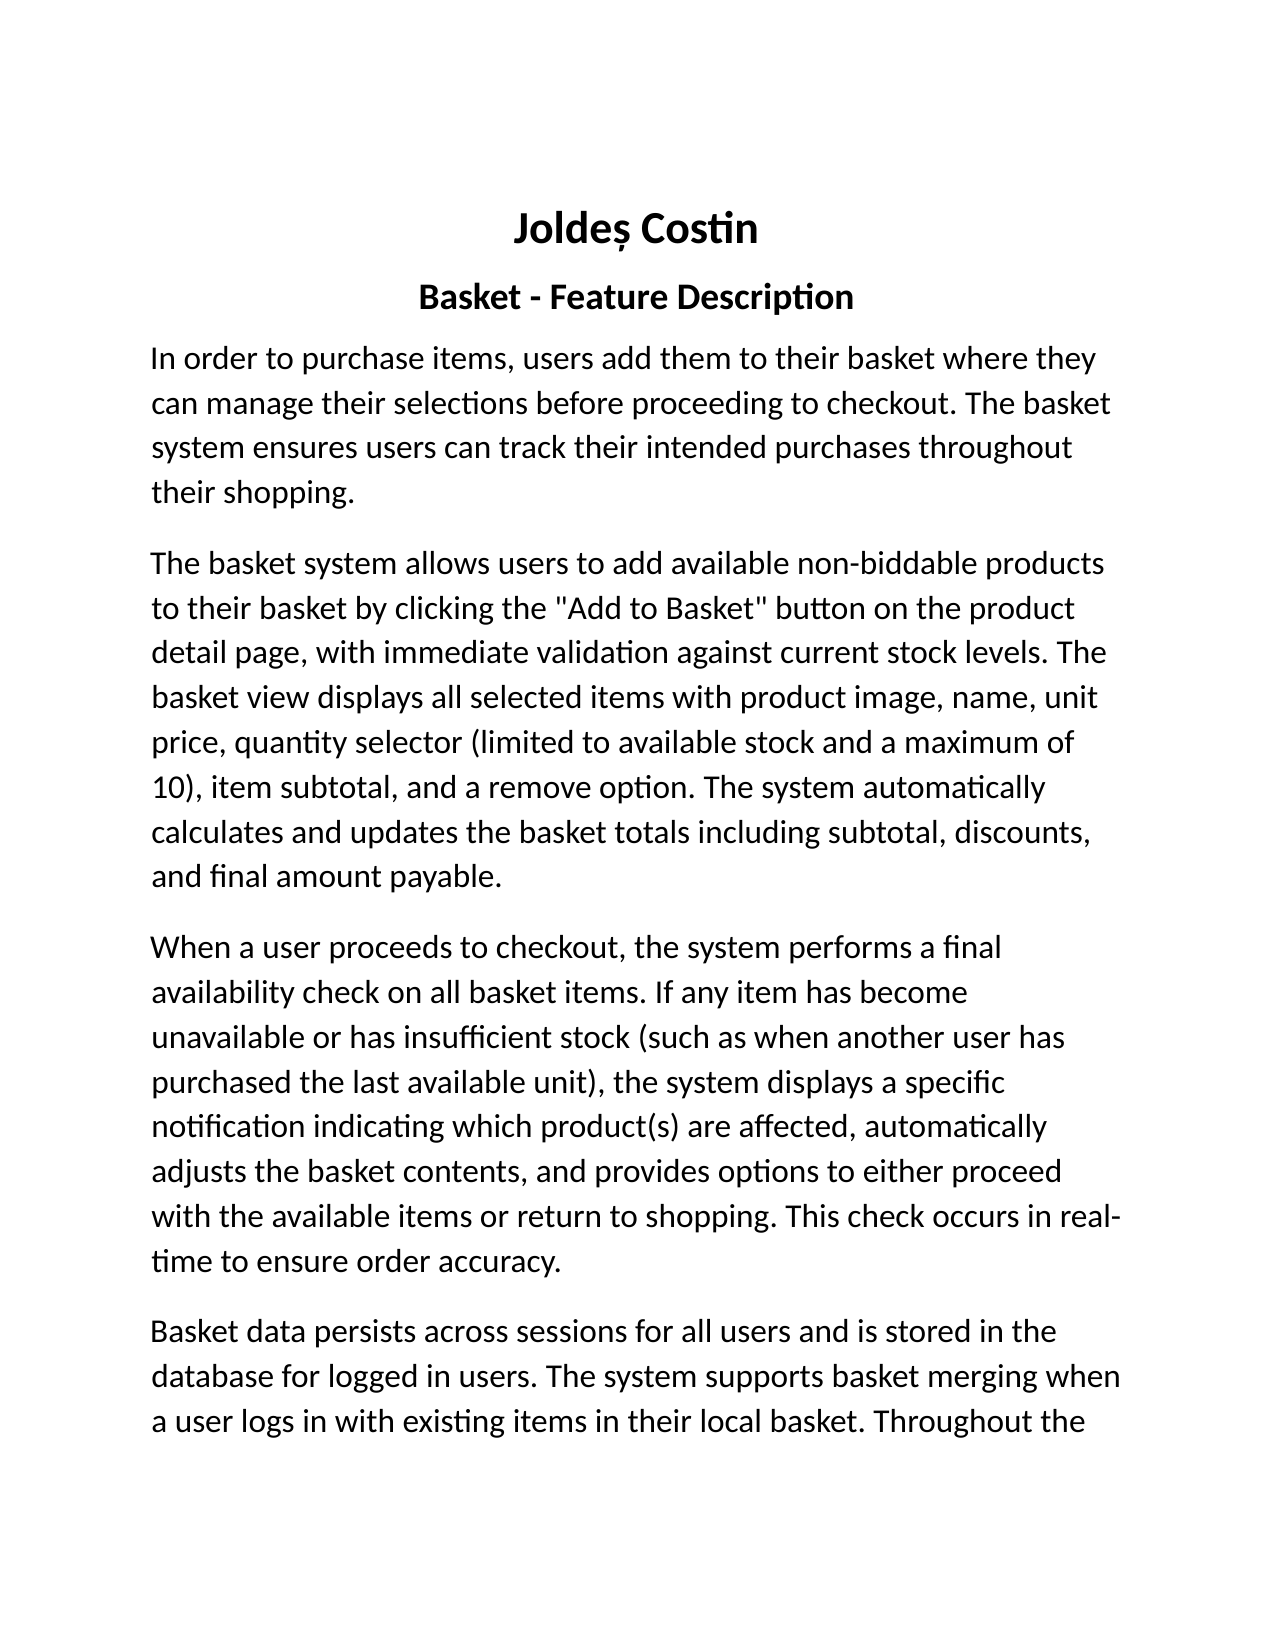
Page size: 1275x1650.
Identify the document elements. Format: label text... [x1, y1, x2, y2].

text Basket - Feature Description [150, 273, 1123, 319]
text Joldeș Costin [150, 199, 1123, 255]
text Basket data persists across sessions for all users and is stored in the database for logged in users. The system supports basket merging when a user logs in with existing items in their local basket. Throughout the [150, 1310, 1123, 1441]
text When a user proceeds to checkout, the system performs a final availability check on all basket items. If any item has become unavailable or has insufficient stock (such as when another user has purchased the last available unit), the system displays a specific notification indicating which product(s) are affected, automatically adjusts the basket contents, and provides options to either proceed with the available items or return to shopping. This check occurs in real-time to ensure order accuracy. [150, 926, 1123, 1281]
text The basket system allows users to add available non-biddable products to their basket by clicking the "Add to Basket" button on the product detail page, with immediate validation against current stock levels. The basket view displays all selected items with product image, name, unit price, quantity selector (limited to available stock and a maximum of 10), item subtotal, and a remove option. The system automatically calculates and updates the basket totals including subtotal, discounts, and final amount payable. [150, 542, 1123, 896]
text In order to purchase items, users add them to their basket where they can manage their selections before proceeding to checkout. The basket system ensures users can track their intended purchases throughout their shopping. [150, 337, 1123, 512]
